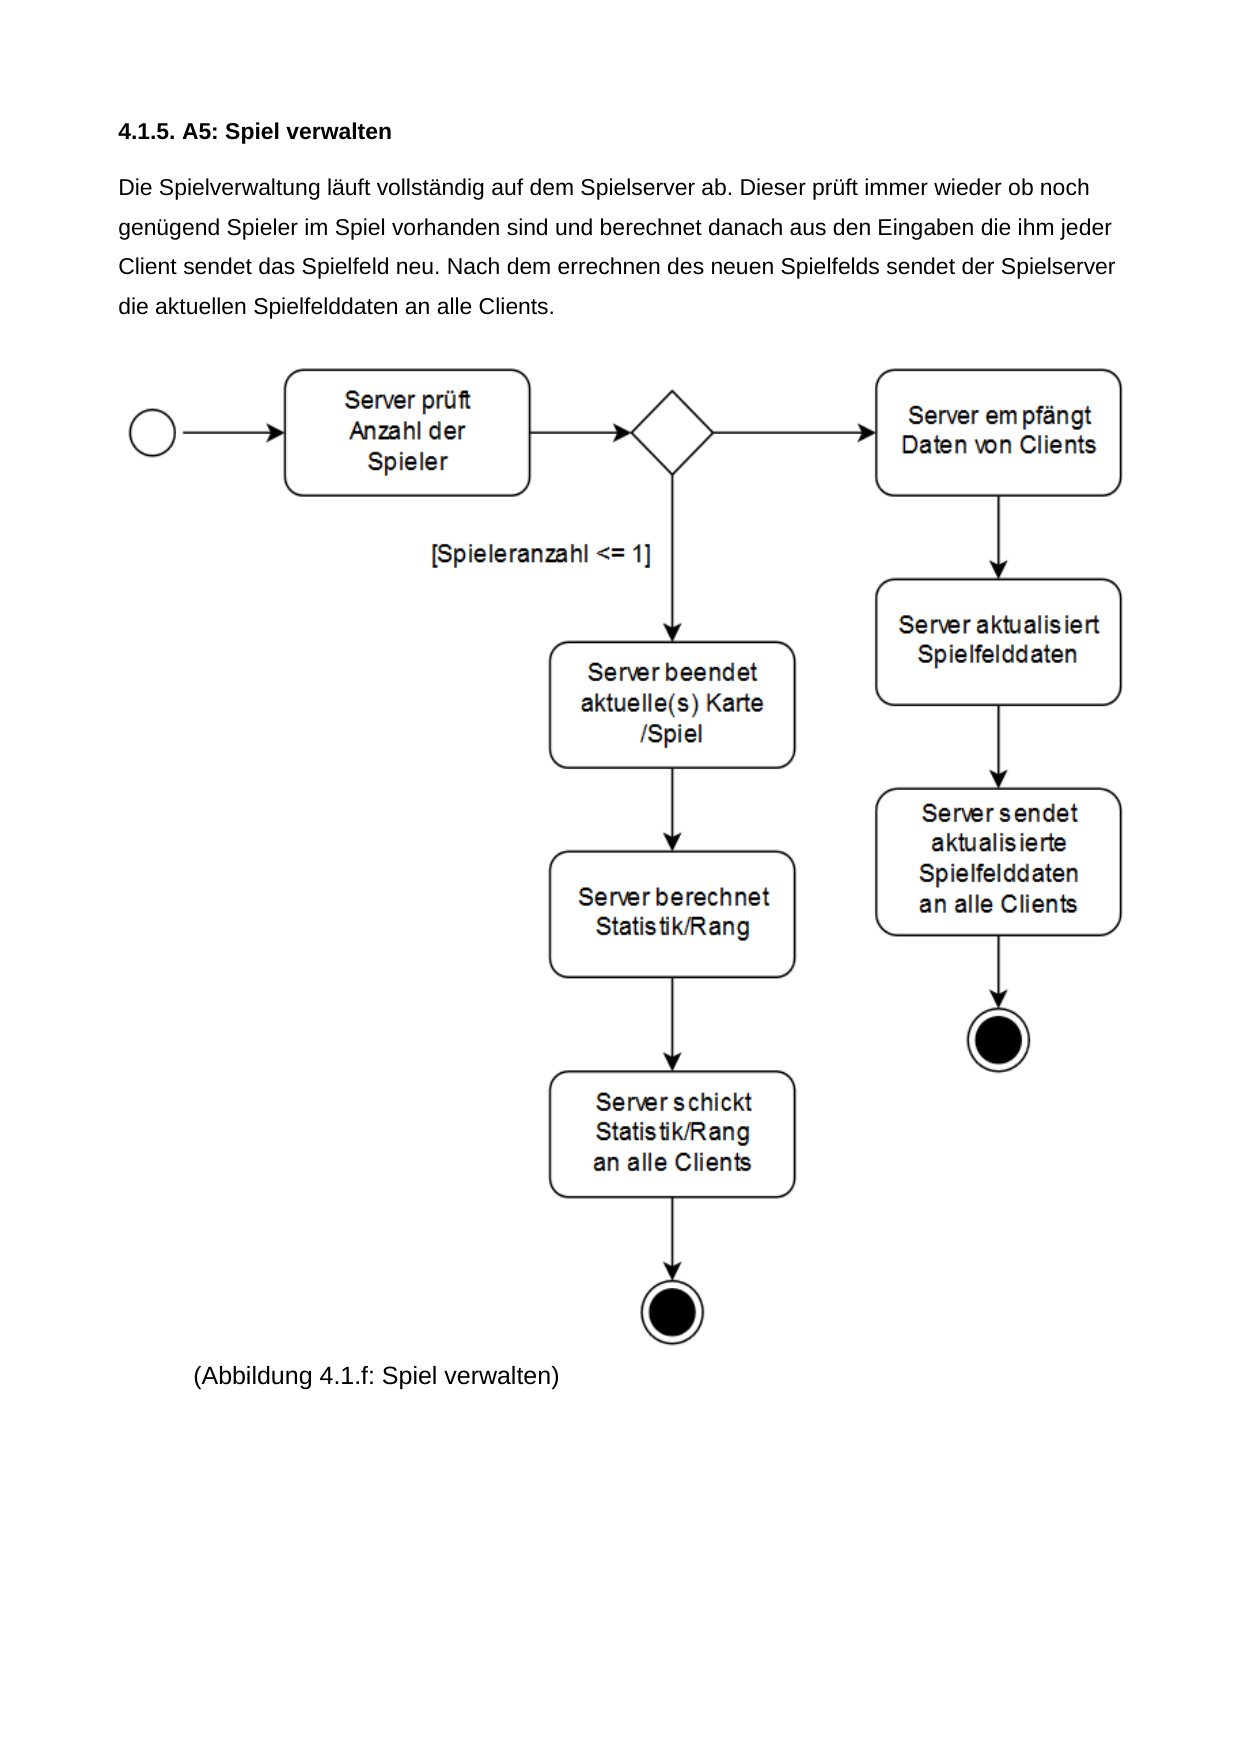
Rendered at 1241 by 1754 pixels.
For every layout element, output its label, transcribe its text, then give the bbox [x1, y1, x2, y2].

text 4.1.5. A5: Spiel verwalten [118, 118, 1122, 144]
text (Abbildung 4.1.f: Spiel verwalten) [118, 349, 1122, 1390]
text Die Spielverwaltung läuft vollständig auf dem Spielserver ab. Dieser prüft immer wieder ob noch genügend Spieler im Spiel vorhanden sind und berechnet danach aus den Eingaben die ihm jeder Client sendet das Spielfeld neu. Nach dem errechnen des neuen Spielfelds sendet der Spielserver die aktuellen Spielfelddaten an alle Clients. [118, 174, 1122, 319]
